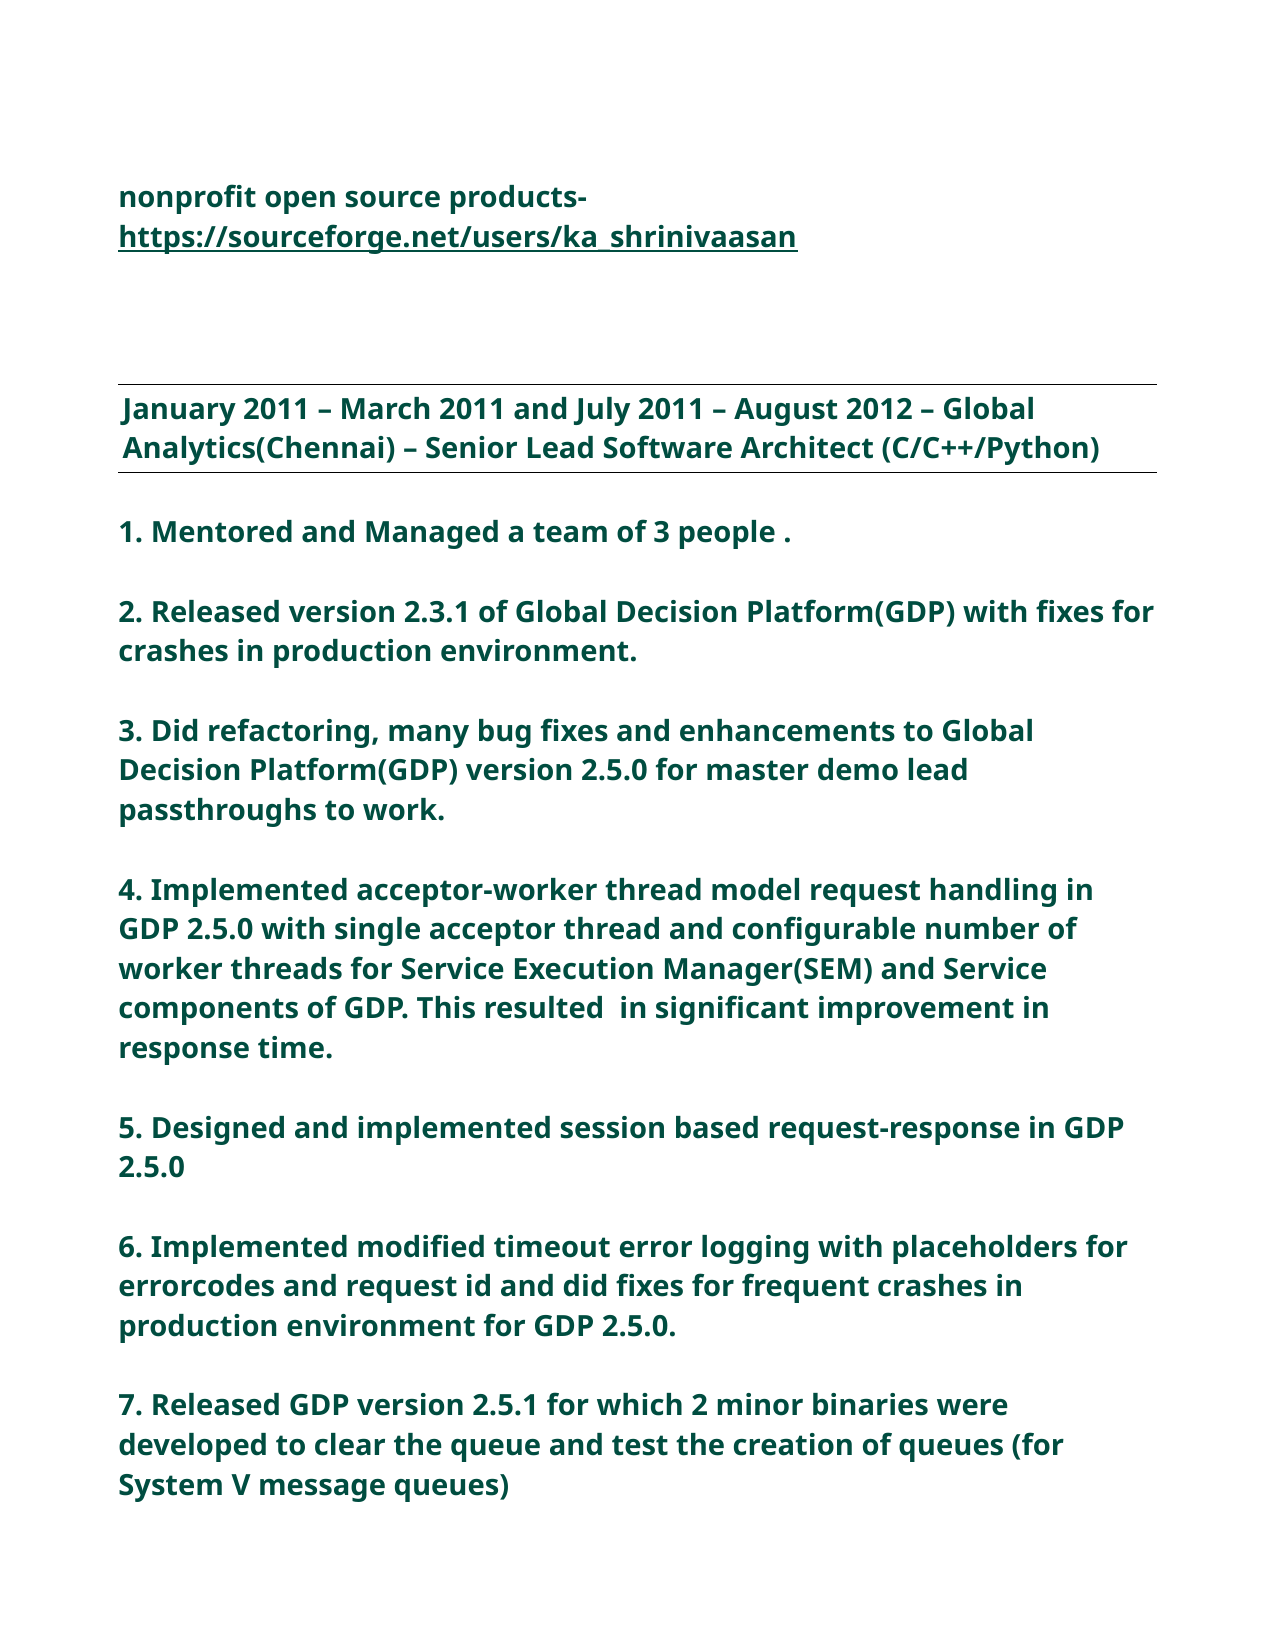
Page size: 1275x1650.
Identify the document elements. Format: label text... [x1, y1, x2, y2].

text 6. Implemented modified timeout error logging with placeholders for errorcodes and request id and did fixes for frequent crashes in production environment for GDP 2.5.0. [118, 1226, 1157, 1345]
text 1. Mentored and Managed a team of 3 people . [118, 512, 1157, 551]
text 5. Designed and implemented session based request-response in GDP 2.5.0 [118, 1107, 1157, 1186]
text January 2011 – March 2011 and July 2011 – August 2012 – Global Analytics(Chennai) – Senior Lead Software Architect (C/C++/Python) [118, 385, 1157, 472]
text 7. Released GDP version 2.5.1 for which 2 minor binaries were developed to clear the queue and test the creation of queues (for System V message queues) [118, 1385, 1157, 1504]
text 2. Released version 2.3.1 of Global Decision Platform(GDP) with fixes for crashes in production environment. [118, 591, 1157, 670]
text 3. Did refactoring, many bug fixes and enhancements to Global Decision Platform(GDP) version 2.5.0 for master demo lead passthroughs to work. [118, 710, 1157, 829]
text nonprofit open source products- https://sourceforge.net/users/ka_shrinivaasan [118, 176, 1157, 256]
text 4. Implemented acceptor-worker thread model request handling in GDP 2.5.0 with single acceptor thread and configurable number of worker threads for Service Execution Manager(SEM) and Service components of GDP. This resulted in significant improvement in response time. [118, 869, 1157, 1067]
